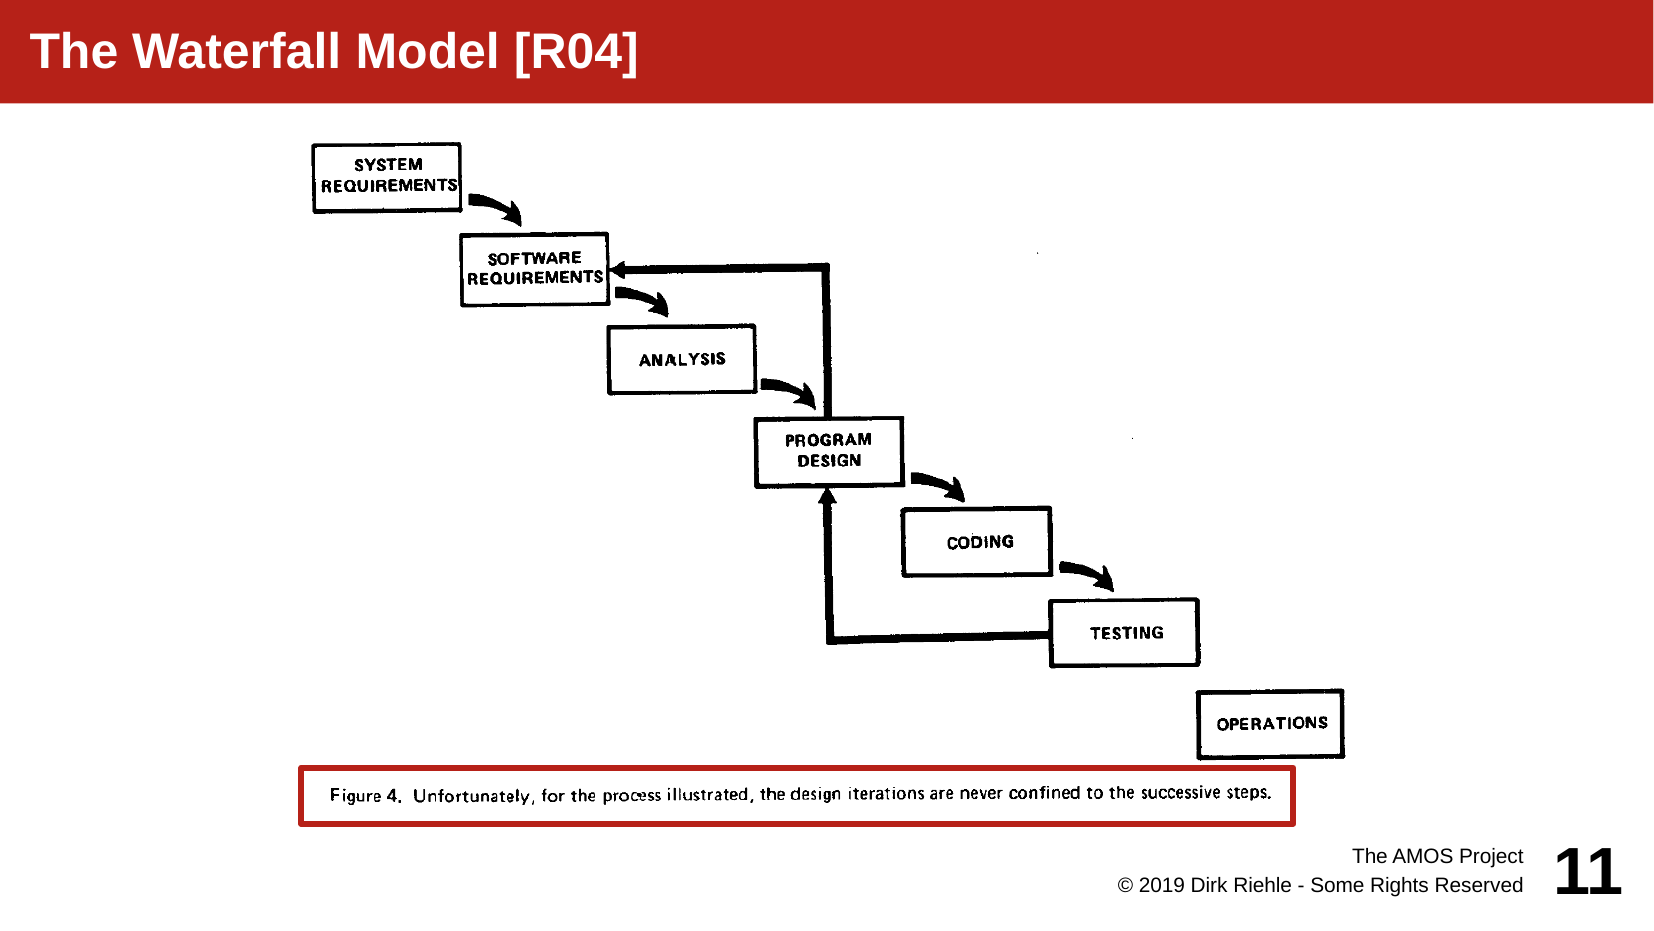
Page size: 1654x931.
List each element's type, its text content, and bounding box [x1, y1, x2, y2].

title The Waterfall Model [R04] [0, 0, 1654, 104]
picture [304, 771, 1290, 813]
picture [289, 132, 1364, 813]
